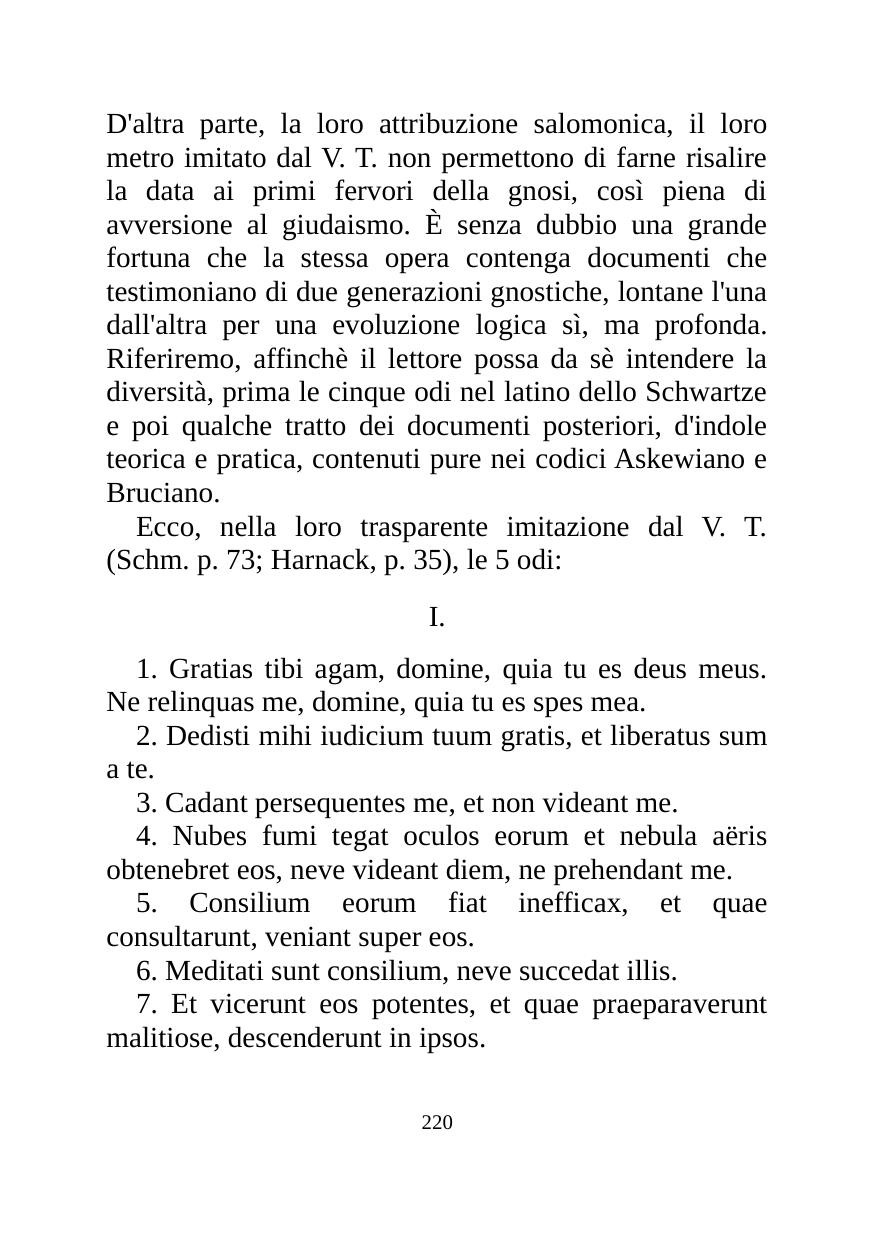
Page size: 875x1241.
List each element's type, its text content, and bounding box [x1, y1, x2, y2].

text 3. Cadant persequentes me, et non videant me. [106, 785, 768, 818]
text 5. Consilium eorum fiat inefficax, et quae consultarunt, veniant super eos. [106, 886, 768, 953]
text 4. Nubes fumi tegat oculos eorum et nebula aëris obtenebret eos, neve videant diem, ne prehendant me. [106, 818, 768, 886]
text 1. Gratias tibi agam, domine, quia tu es deus meus. Ne relinquas me, domine, quia tu es spes mea. [106, 651, 768, 718]
text 2. Dedisti mihi iudicium tuum gratis, et liberatus sum a te. [106, 718, 768, 785]
text D'altra parte, la loro attribuzione salomonica, il loro metro imitato dal V. T. non permettono di farne risalire la data ai primi fervori della gnosi, così piena di avversione al giudaismo. È senza dubbio una grande fortuna che la stessa opera contenga documenti che testimoniano di due generazioni gnostiche, lontane l'una dall'altra per una evoluzione logica sì, ma profonda. Riferiremo, affinchè il lettore possa da sè intendere la diversità, prima le cinque odi nel latino dello Schwartze e poi qualche tratto dei documenti posteriori, d'indole teorica e pratica, contenuti pure nei codici Askewiano e Bruciano. [106, 106, 768, 509]
text 7. Et vicerunt eos potentes, et quae praeparaverunt malitiose, descenderunt in ipsos. [106, 986, 768, 1053]
text 6. Meditati sunt consilium, neve succedat illis. [106, 953, 768, 986]
text Ecco, nella loro trasparente imitazione dal V. T. (Schm. p. 73; Harnack, p. 35), le 5 odi: [106, 509, 768, 576]
text I. [106, 599, 768, 633]
